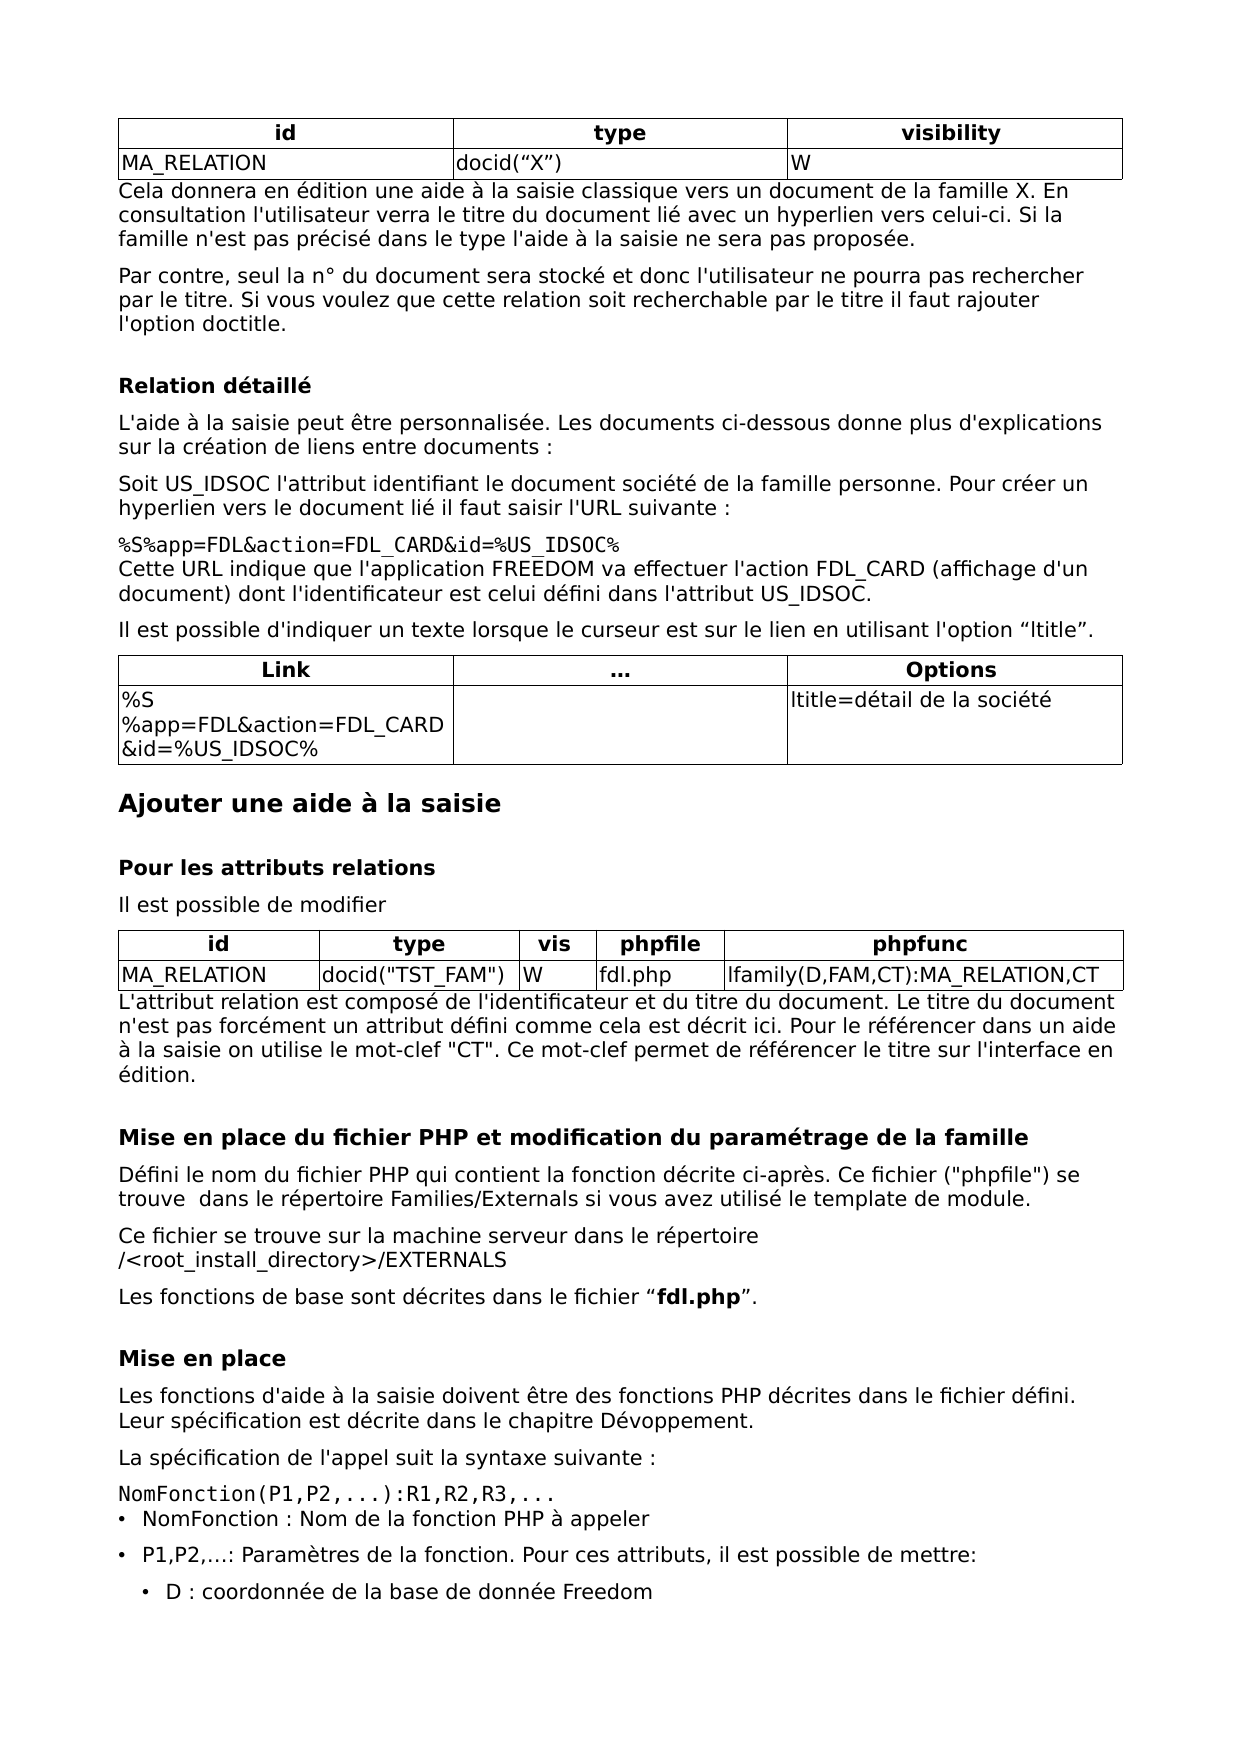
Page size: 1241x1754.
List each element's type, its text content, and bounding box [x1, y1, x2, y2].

table_header vis [520, 931, 596, 960]
table_cell W [788, 149, 1122, 178]
table_cell [454, 686, 787, 764]
table_header visibility [788, 119, 1122, 148]
table_cell lfamily(D,FAM,CT):MA_RELATION,CT [725, 961, 1123, 990]
table_cell MA_RELATION [119, 149, 453, 178]
list NomFonction : Nom de la fonction PHP à appeler [118, 1507, 1122, 1531]
table_header id [119, 931, 319, 960]
text Il est possible de modifier [118, 893, 1122, 917]
table_cell ltitle=détail de la société [788, 686, 1122, 764]
text NomFonction(P1,P2,...):R1,R2,R3,... [118, 1482, 1122, 1507]
table_header type [454, 119, 787, 148]
text L'attribut relation est composé de l'identificateur et du titre du document. Le titre du document n'est pas forcément un attribut défini comme cela est décrit ici. Pour le référencer dans un aide à la saisie on utilise le mot-clef "CT". Ce mot-clef permet de référencer le titre sur l'interface en édition. [118, 991, 1122, 1087]
table_cell docid("TST_FAM") [320, 961, 519, 990]
table_cell %S%app=FDL&action=FDL_CARD&id=%US_IDSOC% [119, 686, 453, 764]
text L'aide à la saisie peut être personnalisée. Les documents ci-dessous donne plus d'explications sur la création de liens entre documents : [118, 411, 1122, 459]
list P1,P2,…: Paramètres de la fonction. Pour ces attributs, il est possible de mettre: [118, 1543, 1122, 1568]
text Soit US_IDSOC l'attribut identifiant le document société de la famille personne. Pour créer un hyperlien vers le document lié il faut saisir l'URL suivante : [118, 472, 1122, 521]
table_cell W [520, 961, 596, 990]
table_header type [320, 931, 519, 960]
table_header phpfile [597, 931, 724, 960]
text Les fonctions d'aide à la saisie doivent être des fonctions PHP décrites dans le fichier défini. Leur spécification est décrite dans le chapitre Dévoppement. [118, 1384, 1122, 1433]
subtitle Mise en place [118, 1346, 1122, 1372]
subtitle Relation détaillé [118, 374, 1122, 398]
list D : coordonnée de la base de donnée Freedom [142, 1580, 1122, 1604]
table_cell docid(“X”) [454, 149, 787, 178]
subtitle Pour les attributs relations [118, 856, 1122, 880]
table_header phpfunc [725, 931, 1123, 960]
subtitle Ajouter une aide à la saisie [118, 789, 1122, 818]
table_cell fdl.php [597, 961, 724, 990]
table_header Link [119, 656, 453, 685]
text Les fonctions de base sont décrites dans le fichier “fdl.php”. [118, 1285, 1122, 1309]
text Cela donnera en édition une aide à la saisie classique vers un document de la famille X. En consultation l'utilisateur verra le titre du document lié avec un hyperlien vers celui-ci. Si la famille n'est pas précisé dans le type l'aide à la saisie ne sera pas proposée. [118, 180, 1122, 251]
text Cette URL indique que l'application FREEDOM va effectuer l'action FDL_CARD (affichage d'un document) dont l'identificateur est celui défini dans l'attribut US_IDSOC. [118, 557, 1122, 606]
table_cell MA_RELATION [119, 961, 319, 990]
text %S%app=FDL&action=FDL_CARD&id=%US_IDSOC% [118, 533, 1122, 557]
text Défini le nom du fichier PHP qui contient la fonction décrite ci-après. Ce fichier ("phpfile") se trouve dans le répertoire Families/Externals si vous avez utilisé le template de module. [118, 1163, 1122, 1211]
text Ce fichier se trouve sur la machine serveur dans le répertoire /<root_install_directory>/EXTERNALS [118, 1224, 1122, 1272]
text Il est possible d'indiquer un texte lorsque le curseur est sur le lien en utilisant l'option “ltitle”. [118, 618, 1122, 643]
table_header Options [788, 656, 1122, 685]
table_header id [119, 119, 453, 148]
text Par contre, seul la n° du document sera stocké et donc l'utilisateur ne pourra pas rechercher par le titre. Si vous voulez que cette relation soit recherchable par le titre il faut rajouter l'option doctitle. [118, 264, 1122, 337]
subtitle Mise en place du fichier PHP et modification du paramétrage de la famille [118, 1124, 1122, 1150]
text La spécification de l'appel suit la syntaxe suivante : [118, 1446, 1122, 1470]
table_header … [454, 656, 787, 685]
